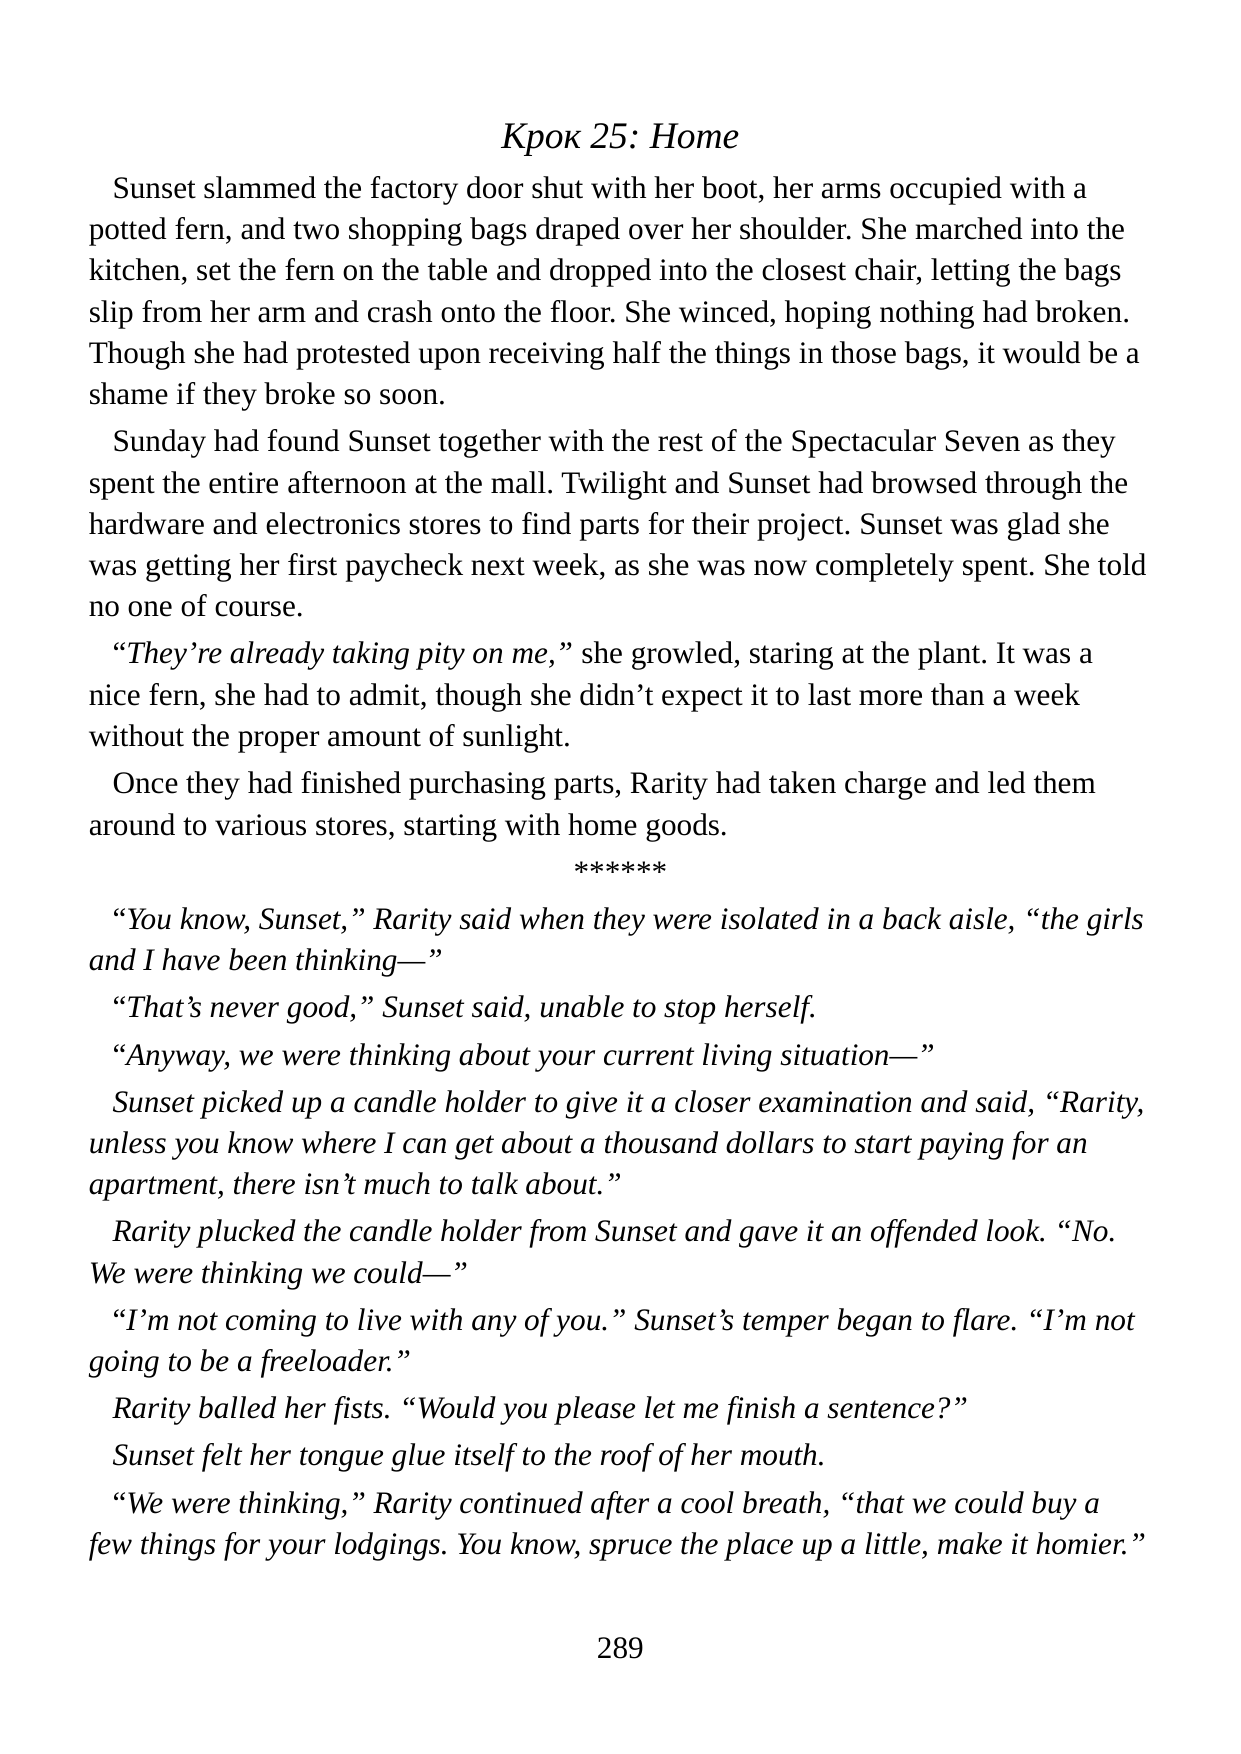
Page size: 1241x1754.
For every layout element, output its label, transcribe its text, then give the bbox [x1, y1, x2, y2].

text Sunset slammed the factory door shut with her boot, her arms occupied with a potted fern, and two shopping bags draped over her shoulder. She marched into the kitchen, set the fern on the table and dropped into the closest chair, letting the bags slip from her arm and crash onto the floor. She winced, hoping nothing had broken. Though she had protested upon receiving half the things in those bags, it would be a shame if they broke so soon. [88, 169, 1152, 411]
text “We were thinking,” Rarity continued after a cool breath, “that we could buy a few things for your lodgings. You know, spruce the place up a little, make it homier.” [88, 1484, 1152, 1561]
text “They’re already taking pity on me,” she growled, staring at the plant. It was a nice fern, she had to admit, though she didn’t expect it to last more than a week without the proper amount of sunlight. [88, 635, 1152, 753]
text Once they had finished purchasing parts, Rarity had taken charge and led them around to various stores, starting with home goods. [88, 764, 1152, 842]
text “That’s never good,” Sunset said, unable to stop herself. [88, 988, 1152, 1024]
text Sunset felt her tongue glue itself to the roof of her mouth. [88, 1437, 1152, 1473]
subtitle Крок 25: Home [88, 113, 1152, 157]
text ****** [88, 853, 1152, 889]
text “I’m not coming to live with any of you.” Sunset’s temper began to flare. “I’m not going to be a freeloader.” [88, 1301, 1152, 1378]
text “Anyway, we were thinking about your current living situation—” [88, 1036, 1152, 1072]
text Rarity plucked the candle holder from Sunset and gave it an offended look. “No. We were thinking we could—” [88, 1213, 1152, 1290]
text “You know, Sunset,” Rarity said when they were isolated in a back aisle, “the girls and I have been thinking—” [88, 900, 1152, 977]
text Rarity balled her fists. “Would you please let me finish a sentence?” [88, 1389, 1152, 1425]
text Sunday had found Sunset together with the rest of the Spectacular Seven as they spent the entire afternoon at the mall. Twilight and Sunset had browsed through the hardware and electronics stores to find parts for their project. Sunset was glad she was getting her first paycheck next week, as she was now completely spent. She told no one of course. [88, 423, 1152, 623]
text Sunset picked up a candle holder to give it a closer examination and said, “Rarity, unless you know where I can get about a thousand dollars to start paying for an apartment, there isn’t much to talk about.” [88, 1083, 1152, 1201]
